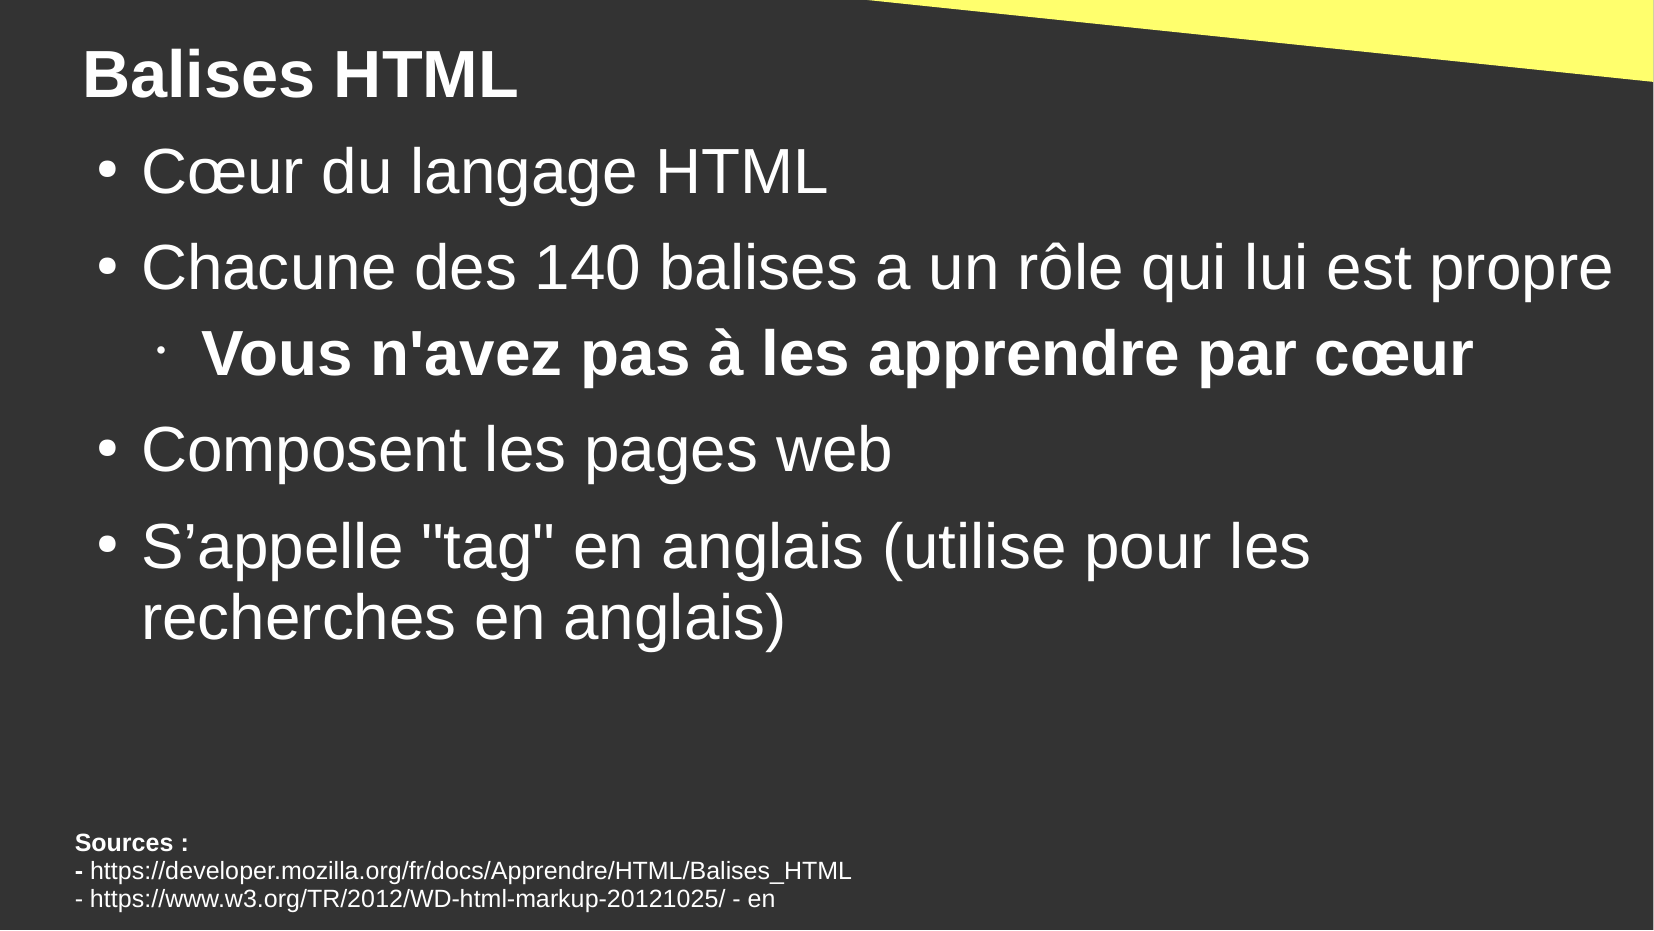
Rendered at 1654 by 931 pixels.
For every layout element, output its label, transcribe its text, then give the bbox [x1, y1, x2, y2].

list Cœur du langage HTML Chacune des 140 balises a un rôle qui lui est propre Vous n'avez pas à les apprendre par cœur Composent les pages web S’appelle "tag" en anglais (utilise pour les recherches en anglais) [80, 135, 1620, 709]
title Balises HTML [82, 37, 1571, 114]
text_box Sources : - https://developer.mozilla.org/fr/docs/Apprendre/HTML/Balises_HTML - https://www.w3.org/TR/2012/WD-html-markup-20121025/ - en [59, 821, 1546, 920]
text_box [867, 0, 1654, 82]
